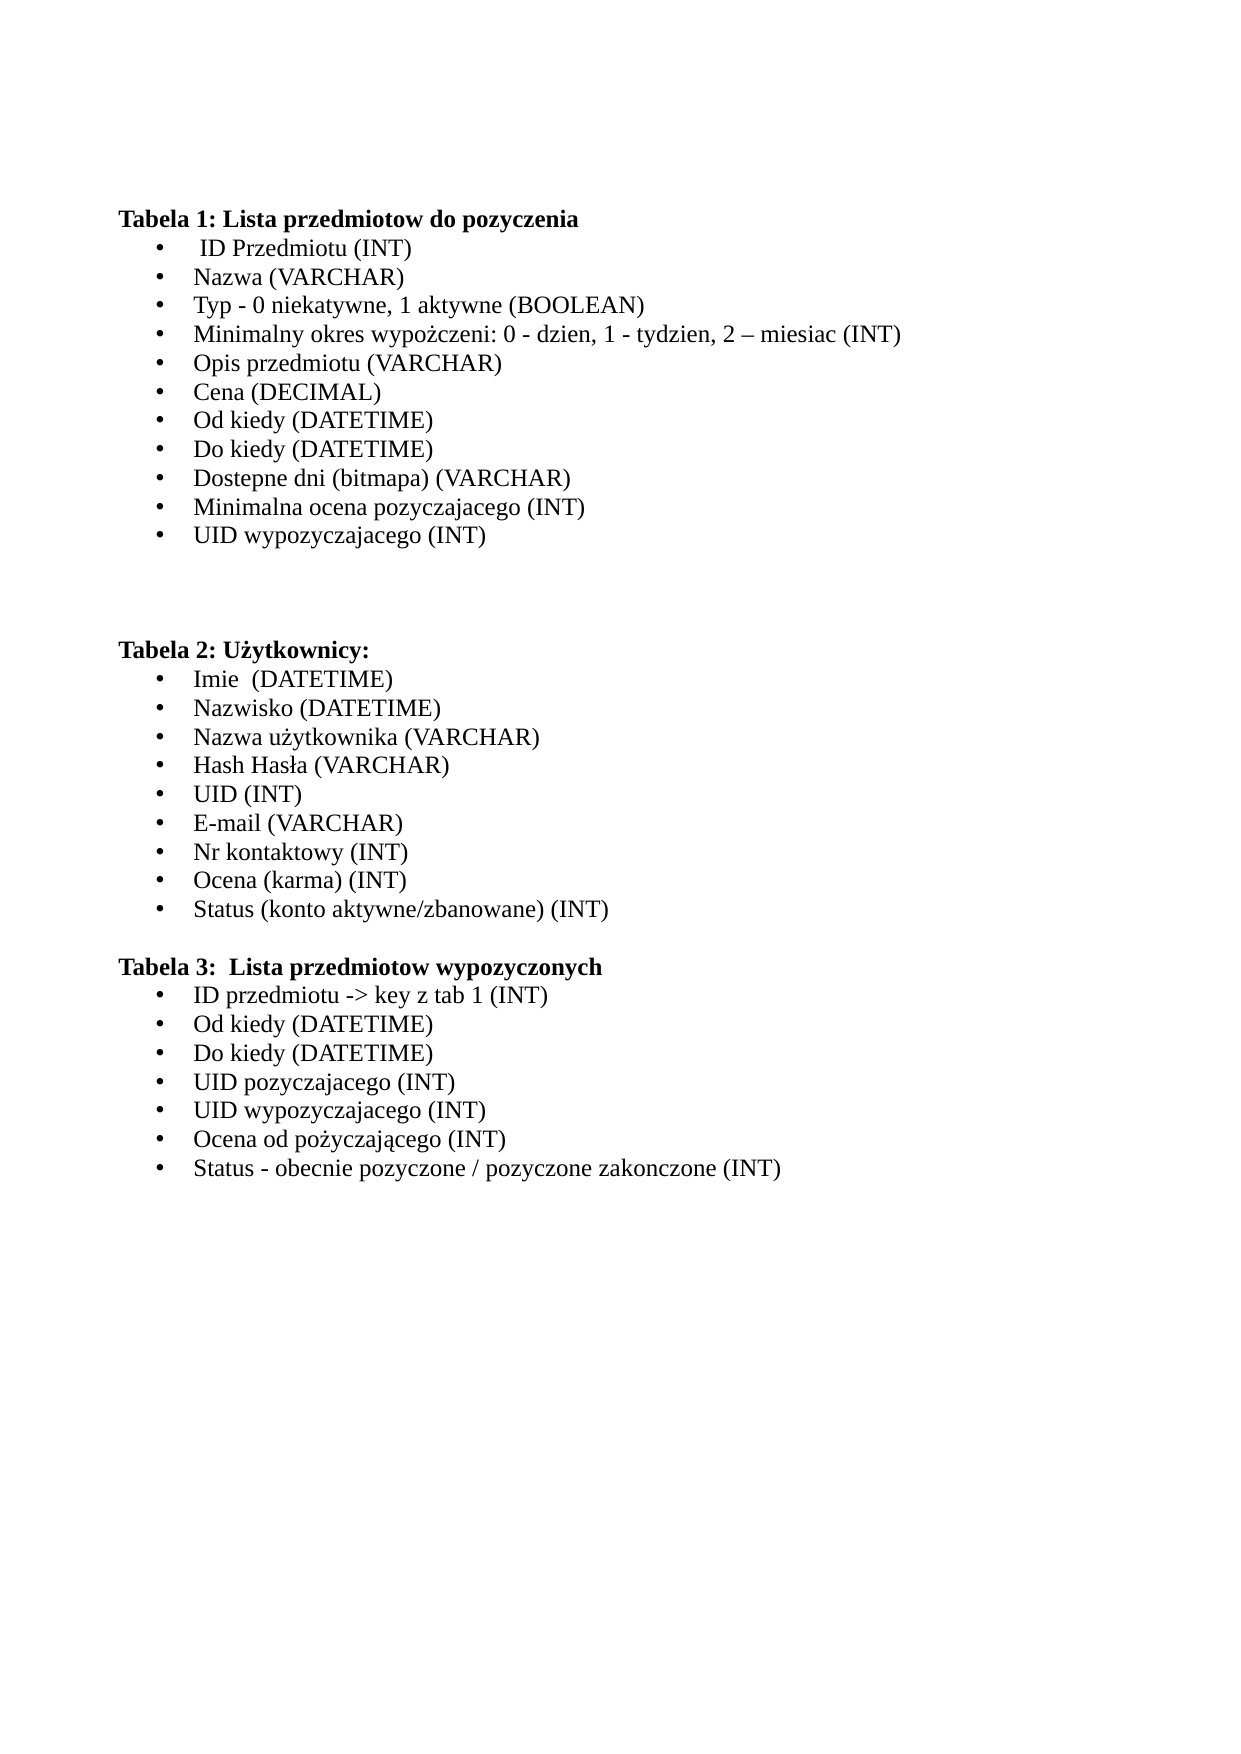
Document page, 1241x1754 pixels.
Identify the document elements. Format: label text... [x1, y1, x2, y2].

list Nazwisko (DATETIME) [156, 693, 1122, 722]
list UID pozyczajacego (INT) [156, 1067, 1122, 1096]
list UID wypozyczajacego (INT) [156, 1096, 1122, 1124]
list Nazwa (VARCHAR) [156, 262, 1122, 291]
list UID (INT) [156, 779, 1122, 808]
list Imie (DATETIME) [156, 664, 1122, 693]
list Od kiedy (DATETIME) [156, 1009, 1122, 1038]
list UID wypozyczajacego (INT) [156, 521, 1122, 549]
list Ocena (karma) (INT) [156, 866, 1122, 894]
list Cena (DECIMAL) [156, 377, 1122, 406]
list E-mail (VARCHAR) [156, 808, 1122, 837]
list Minimalna ocena pozyczajacego (INT) [156, 492, 1122, 521]
text Tabela 2: Użytkownicy: [118, 636, 1122, 664]
list Do kiedy (DATETIME) [156, 1038, 1122, 1067]
list Nazwa użytkownika (VARCHAR) [156, 722, 1122, 751]
list Opis przedmiotu (VARCHAR) [156, 348, 1122, 377]
list Do kiedy (DATETIME) [156, 434, 1122, 463]
list Minimalny okres wypożczeni: 0 - dzien, 1 - tydzien, 2 – miesiac (INT) [156, 319, 1122, 348]
list Dostepne dni (bitmapa) (VARCHAR) [156, 463, 1122, 492]
list Nr kontaktowy (INT) [156, 837, 1122, 866]
list ID przedmiotu -> key z tab 1 (INT) [156, 981, 1122, 1009]
list Typ - 0 niekatywne, 1 aktywne (BOOLEAN) [156, 291, 1122, 319]
list Hash Hasła (VARCHAR) [156, 751, 1122, 779]
list Status (konto aktywne/zbanowane) (INT) [156, 894, 1122, 923]
text Tabela 3: Lista przedmiotow wypozyczonych [118, 952, 1122, 981]
list Status - obecnie pozyczone / pozyczone zakonczone (INT) [156, 1153, 1122, 1182]
text Tabela 1: Lista przedmiotow do pozyczenia [118, 204, 1122, 233]
list ID Przedmiotu (INT) [156, 233, 1122, 262]
list Ocena od pożyczającego (INT) [156, 1124, 1122, 1153]
list Od kiedy (DATETIME) [156, 406, 1122, 434]
